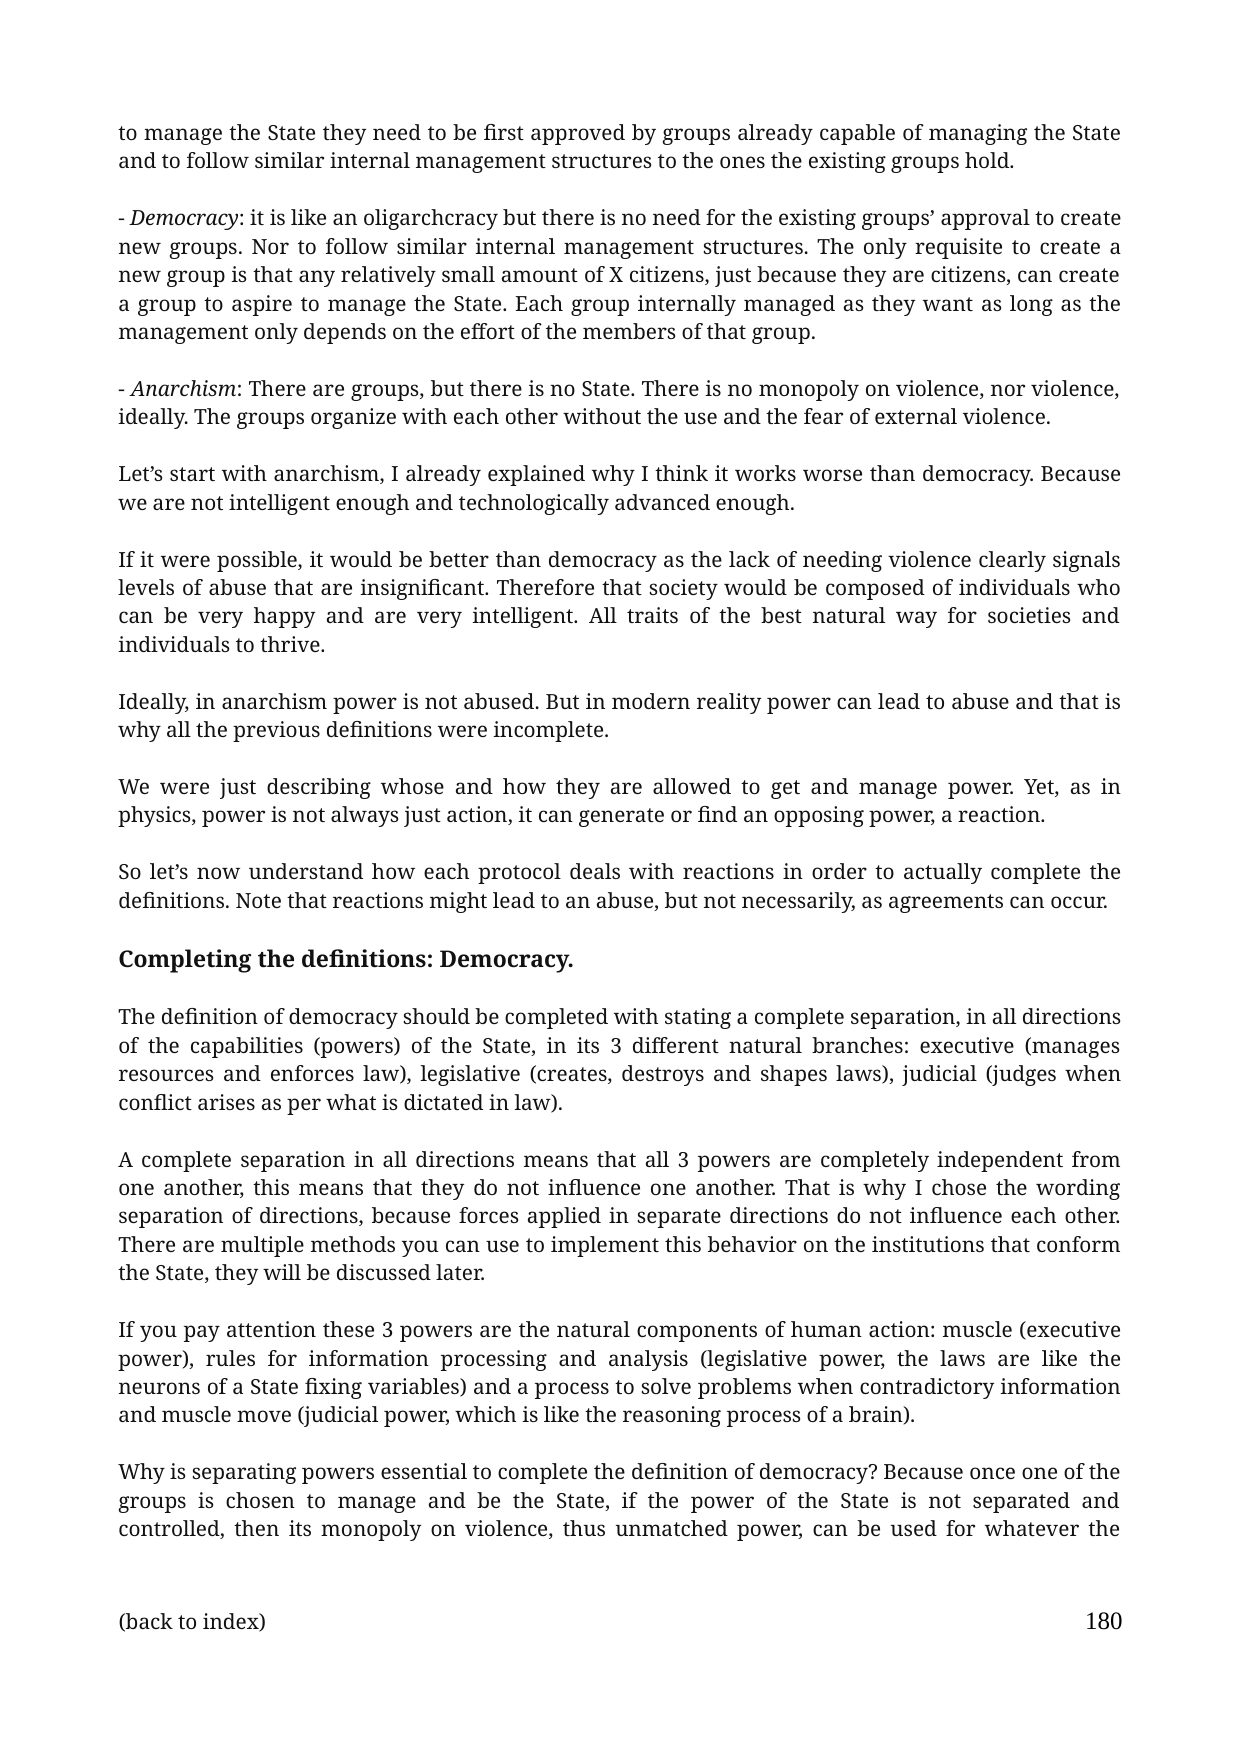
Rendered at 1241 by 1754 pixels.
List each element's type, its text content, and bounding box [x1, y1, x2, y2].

text If it were possible, it would be better than democracy as the lack of needing violence clearly signals levels of abuse that are insignificant. Therefore that society would be composed of individuals who can be very happy and are very intelligent. All traits of the best natural way for societies and individuals to thrive. [118, 545, 1122, 658]
text If you pay attention these 3 powers are the natural components of human action: muscle (executive power), rules for information processing and analysis (legislative power, the laws are like the neurons of a State fixing variables) and a process to solve problems when contradictory information and muscle move (judicial power, which is like the reasoning process of a brain). [118, 1315, 1122, 1429]
text So let’s now understand how each protocol deals with reactions in order to actually complete the definitions. Note that reactions might lead to an abuse, but not necessarily, as agreements can occur. [118, 857, 1122, 914]
text Why is separating powers essential to complete the definition of democracy? Because once one of the groups is chosen to manage and be the State, if the power of the State is not separated and controlled, then its monopoly on violence, thus unmatched power, can be used for whatever the [118, 1457, 1122, 1543]
text - Anarchism: There are groups, but there is no State. There is no monopoly on violence, nor violence, ideally. The groups organize with each other without the use and the fear of external violence. [118, 374, 1122, 431]
text We were just describing whose and how they are allowed to get and manage power. Yet, as in physics, power is not always just action, it can generate or find an opposing power, a reaction. [118, 772, 1122, 829]
text Completing the definitions: Democracy. [118, 943, 1122, 974]
text Let’s start with anarchism, I already explained why I think it works worse than democracy. Because we are not intelligent enough and technologically advanced enough. [118, 459, 1122, 516]
text - Democracy: it is like an oligarchcracy but there is no need for the existing groups’ approval to create new groups. Nor to follow similar internal management structures. The only requisite to create a new group is that any relatively small amount of X citizens, just because they are citizens, can create a group to aspire to manage the State. Each group internally managed as they want as long as the management only depends on the effort of the members of that group. [118, 203, 1122, 346]
text A complete separation in all directions means that all 3 powers are completely independent from one another, this means that they do not influence one another. That is why I chose the wording separation of directions, because forces applied in separate directions do not influence each other. There are multiple methods you can use to implement this behavior on the institutions that conform the State, they will be discussed later. [118, 1145, 1122, 1287]
text The definition of democracy should be completed with stating a complete separation, in all directions of the capabilities (powers) of the State, in its 3 different natural branches: executive (manages resources and enforces law), legislative (creates, destroys and shapes laws), judicial (judges when conflict arises as per what is dictated in law). [118, 1002, 1122, 1116]
text to manage the State they need to be first approved by groups already capable of managing the State and to follow similar internal management structures to the ones the existing groups hold. [118, 118, 1122, 175]
text Ideally, in anarchism power is not abused. But in modern reality power can lead to abuse and that is why all the previous definitions were incomplete. [118, 687, 1122, 744]
